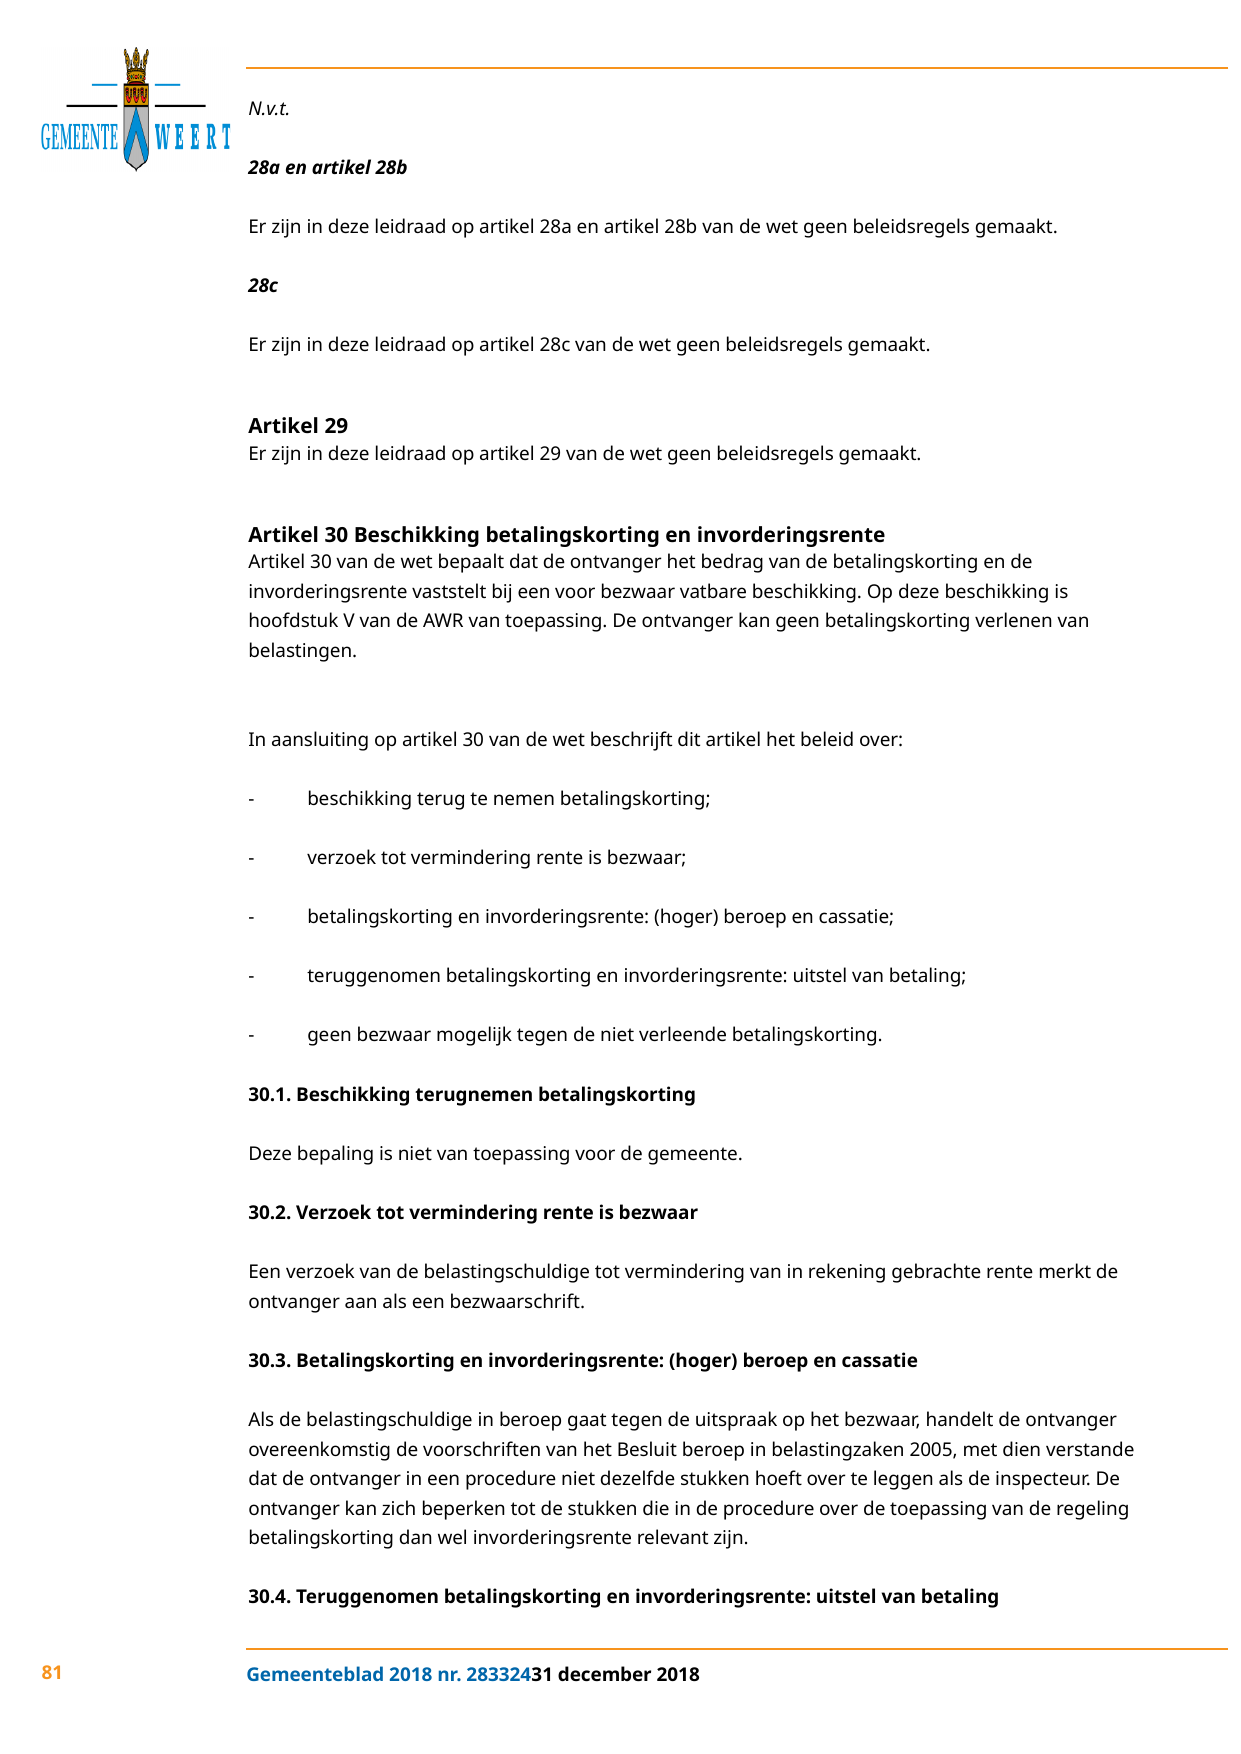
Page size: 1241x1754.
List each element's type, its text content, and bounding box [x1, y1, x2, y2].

list teruggenomen betalingskorting en invorderingsrente: uitstel van betaling; [248, 962, 1152, 988]
text 30.3. Betalingskorting en invorderingsrente: (hoger) beroep en cassatie [248, 1347, 1152, 1373]
text Als de belastingschuldige in beroep gaat tegen de uitspraak op het bezwaar, handelt de ontvanger overeenkomstig de voorschriften van het Besluit beroep in belastingzaken 2005, met dien verstande dat de ontvanger in een procedure niet dezelfde stukken hoeft over te leggen als de inspecteur. De ontvanger kan zich beperken tot de stukken die in de procedure over de toepassing van de regeling betalingskorting dan wel invorderingsrente relevant zijn. [248, 1406, 1152, 1550]
list beschikking terug te nemen betalingskorting; [248, 785, 1152, 811]
text Er zijn in deze leidraad op artikel 29 van de wet geen beleidsregels gemaakt. [248, 440, 1152, 466]
list geen bezwaar mogelijk tegen de niet verleende betalingskorting. [248, 1022, 1152, 1047]
text 30.2. Verzoek tot vermindering rente is bezwaar [248, 1199, 1152, 1225]
text 30.4. Teruggenomen betalingskorting en invorderingsrente: uitstel van betaling [248, 1584, 1152, 1609]
text 28a en artikel 28b [248, 154, 1152, 180]
text 28c [248, 272, 1152, 298]
text Artikel 30 Beschikking betalingskorting en invorderingsrente [248, 520, 1152, 548]
text Een verzoek van de belastingschuldige tot vermindering van in rekening gebrachte rente merkt de ontvanger aan als een bezwaarschrift. [248, 1258, 1152, 1314]
text 30.1. Beschikking terugnemen betalingskorting [248, 1081, 1152, 1107]
text Artikel 30 van de wet bepaalt dat de ontvanger het bedrag van de betalingskorting en de invorderingsrente vaststelt bij een voor bezwaar vatbare beschikking. Op deze beschikking is hoofdstuk V van de AWR van toepassing. De ontvanger kan geen betalingskorting verlenen van belastingen. [248, 548, 1152, 663]
text Deze bepaling is niet van toepassing voor de gemeente. [248, 1140, 1152, 1166]
text N.v.t. [248, 95, 1152, 121]
list verzoek tot vermindering rente is bezwaar; [248, 844, 1152, 870]
text Artikel 29 [248, 411, 1152, 440]
list betalingskorting en invorderingsrente: (hoger) beroep en cassatie; [248, 903, 1152, 929]
text Er zijn in deze leidraad op artikel 28a en artikel 28b van de wet geen beleidsregels gemaakt. [248, 213, 1152, 239]
text Er zijn in deze leidraad op artikel 28c van de wet geen beleidsregels gemaakt. [248, 331, 1152, 357]
text In aansluiting op artikel 30 van de wet beschrijft dit artikel het beleid over: [248, 726, 1152, 752]
picture [41, 47, 231, 172]
